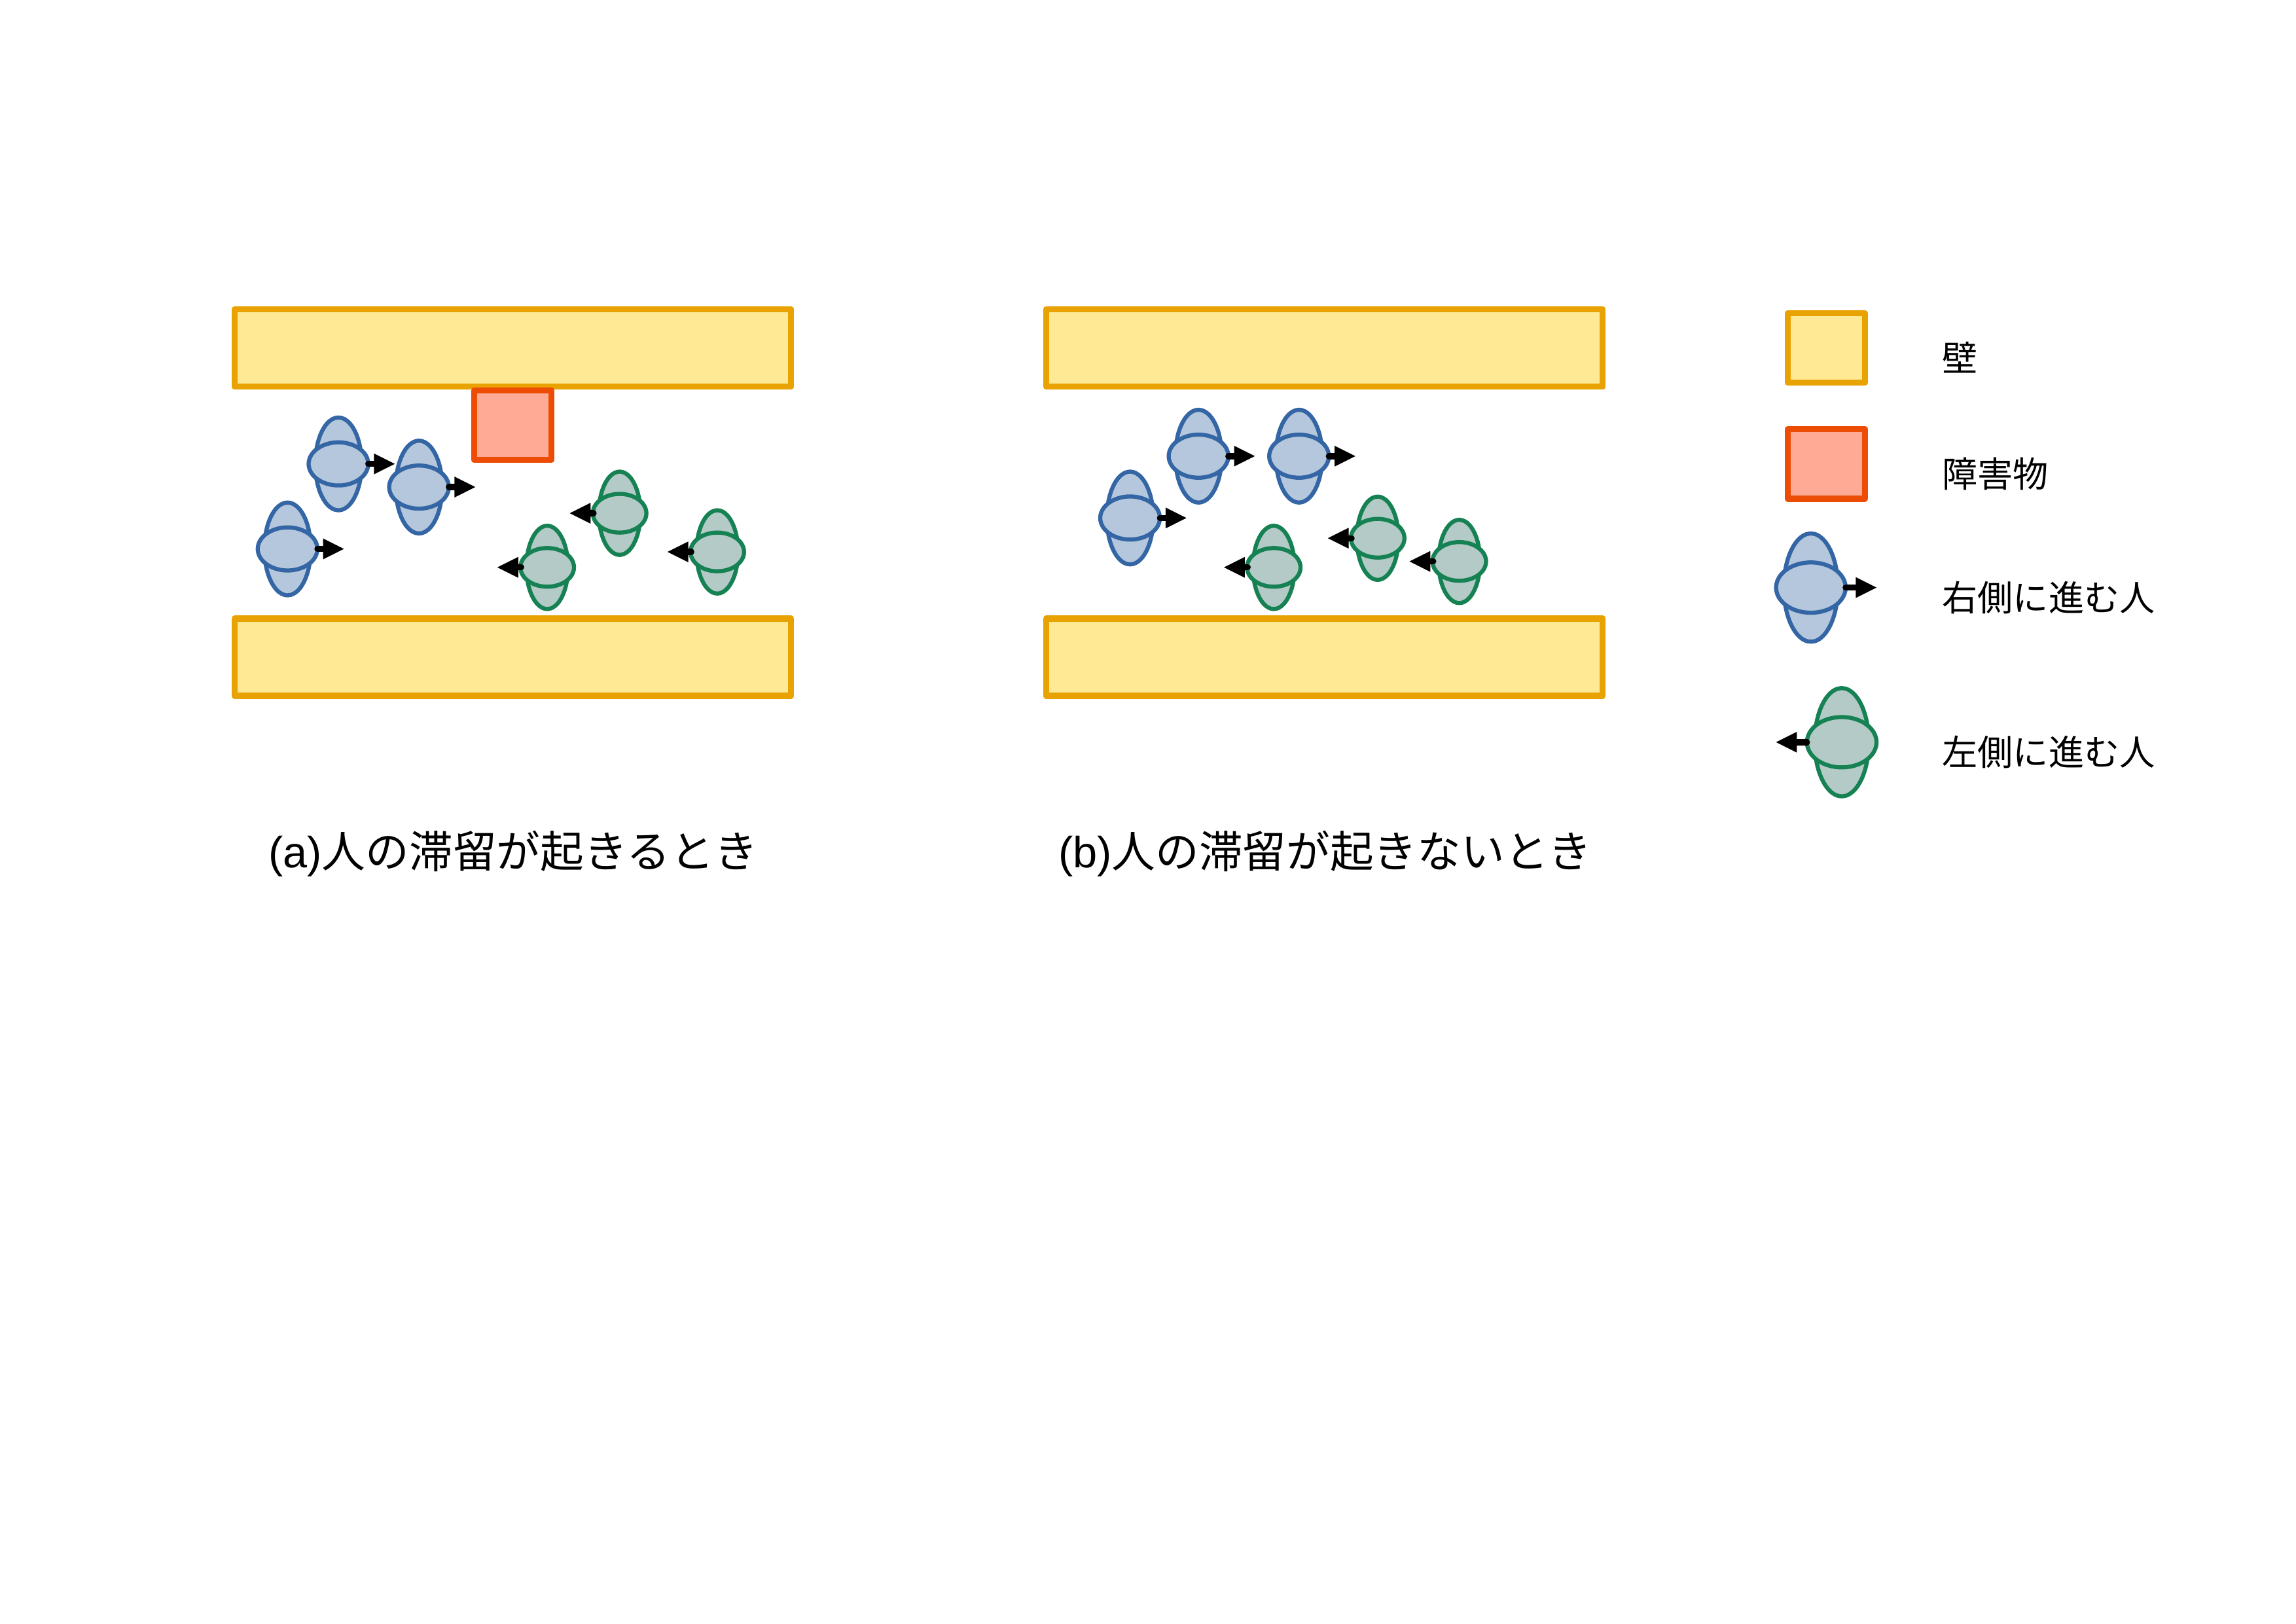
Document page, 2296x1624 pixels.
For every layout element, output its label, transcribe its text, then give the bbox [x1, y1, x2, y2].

text_box (b)人の滞留が起きないとき [1049, 812, 1602, 871]
text_box 障害物 [1932, 441, 2059, 487]
text_box 壁 [1932, 325, 1988, 371]
text_box [139, 201, 2211, 936]
text_box 左側に進む人 [1932, 719, 2165, 765]
text_box (a)人の滞留が起きるとき [259, 812, 769, 871]
text_box 右側に進む人 [1932, 565, 2165, 611]
